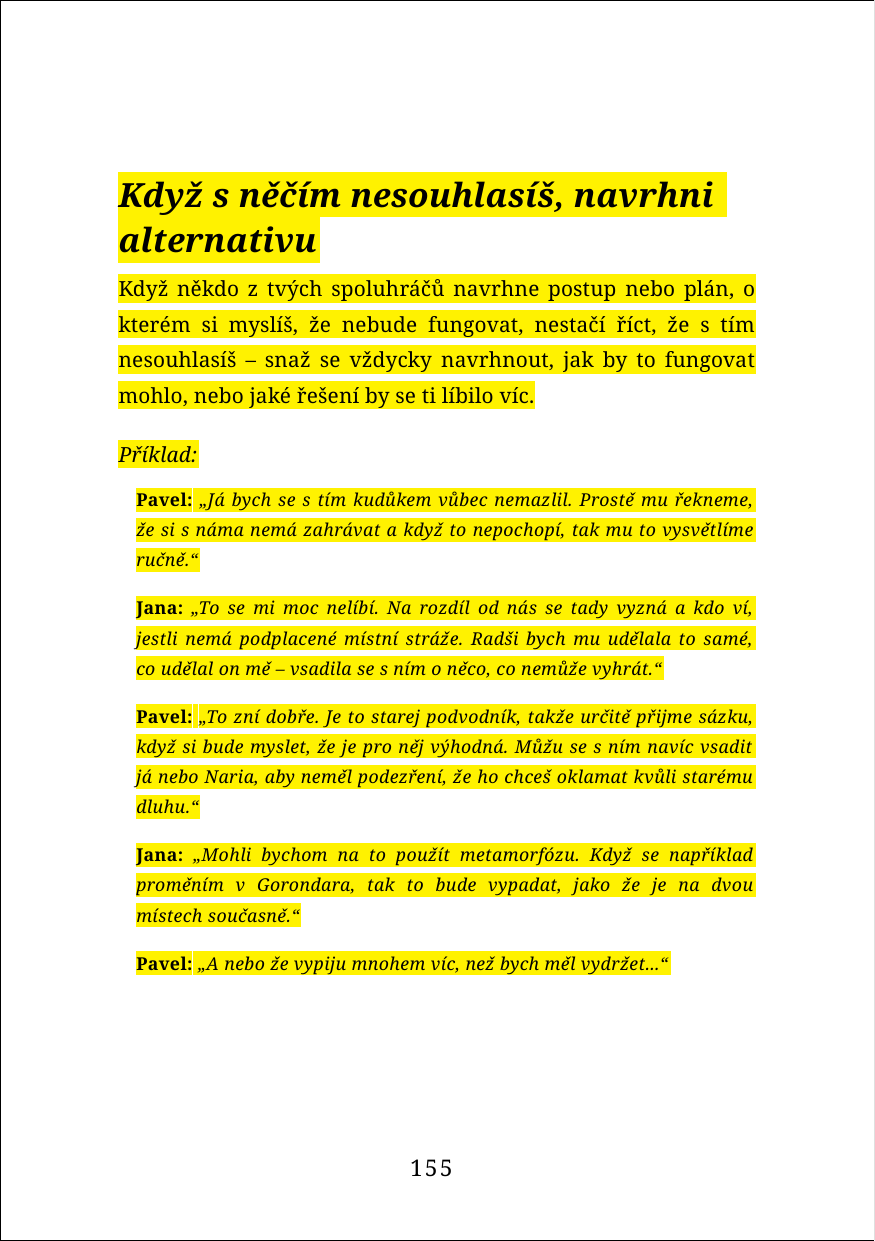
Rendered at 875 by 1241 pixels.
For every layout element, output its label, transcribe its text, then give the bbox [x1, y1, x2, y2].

text Když někdo z tvých spoluhráčů navrhne postup nebo plán, o kterém si myslíš, že nebude fungovat, nestačí říct, že s tím nesouhlasíš – snaž se vždycky navrhnout, jak by to fungovat mohlo, nebo jaké řešení by se ti líbilo víc. [118, 274, 756, 409]
subtitle Když s něčím nesouhlasíš, navrhni alternativu [118, 172, 756, 263]
text Příklad: [118, 440, 756, 468]
text Pavel: „To zní dobře. Je to starej podvodník, takže určitě přijme sázku, když si bude myslet, že je pro něj výhodná. Můžu se s ním navíc vsadit já nebo Naria, aby neměl podezření, že ho chceš oklamat kvůli starému dluhu.“ [136, 704, 756, 819]
text Jana: „To se mi moc nelíbí. Na rozdíl od nás se tady vyzná a kdo ví, jestli nemá podplacené místní stráže. Radši bych mu udělala to samé, co udělal on mě – vsadila se s ním o něco, co nemůže vyhrát.“ [136, 596, 756, 680]
text Jana: „Mohli bychom na to použít metamorfózu. Když se například proměním v Gorondara, tak to bude vypadat, jako že je na dvou místech současně.“ [136, 843, 756, 927]
text Pavel: „Já bych se s tím kudůkem vůbec nemazlil. Prostě mu řekneme, že si s náma nemá zahrávat a když to nepochopí, tak mu to vysvětlíme ručně.“ [136, 487, 756, 572]
text Pavel: „A nebo že vypiju mnohem víc, než bych měl vydržet...“ [136, 951, 756, 975]
